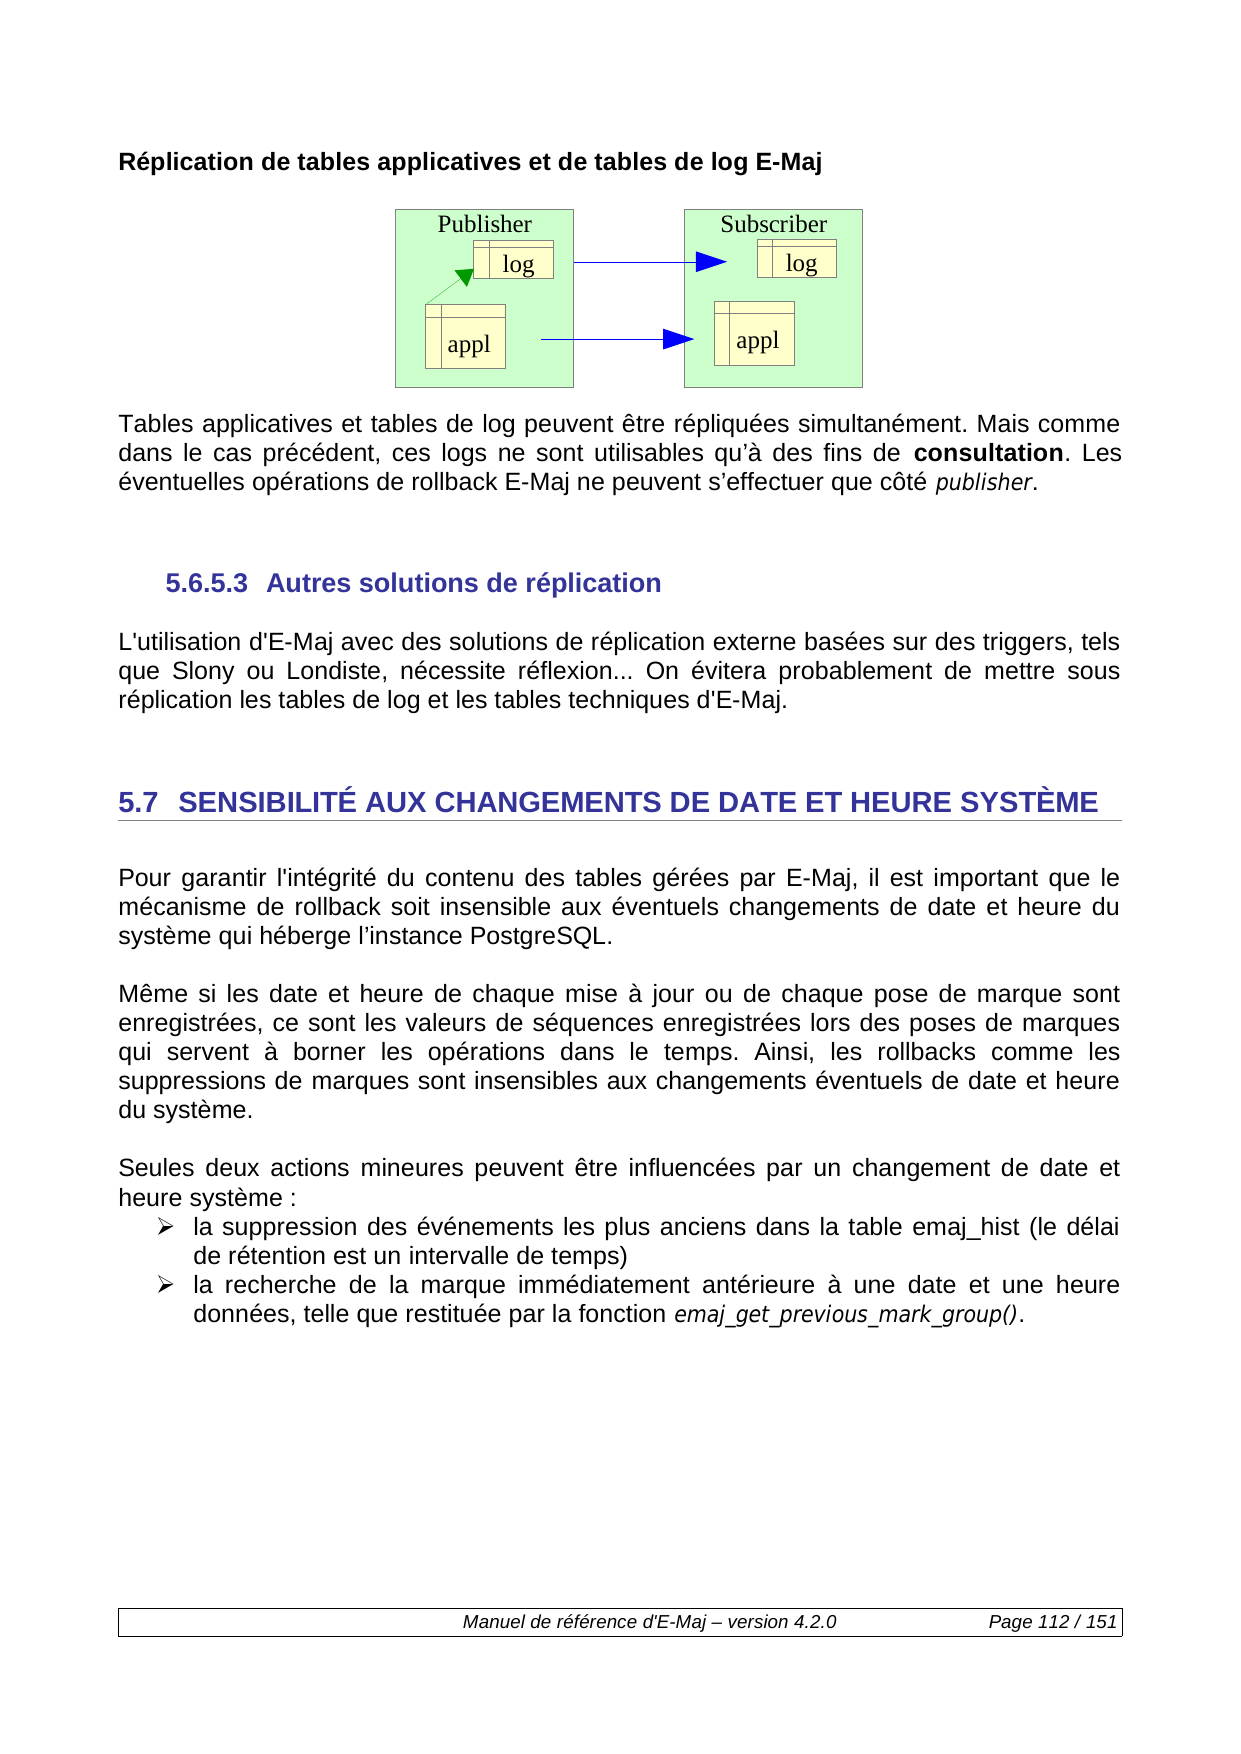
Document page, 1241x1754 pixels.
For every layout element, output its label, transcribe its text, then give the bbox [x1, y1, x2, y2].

text Tables applicatives et tables de log peuvent être répliquées simultanément. Mais comme dans le cas précédent, ces logs ne sont utilisables qu’à des fins de consultation. Les éventuelles opérations de rollback E-Maj ne peuvent s’effectuer que côté publisher. [118, 409, 1122, 496]
subtitle Autres solutions de réplication [165, 567, 1122, 598]
list la suppression des événements les plus anciens dans la table emaj_hist (le délai de rétention est un intervalle de temps) [156, 1211, 1122, 1269]
text Pour garantir l'intégrité du contenu des tables gérées par E-Maj, il est important que le mécanisme de rollback soit insensible aux éventuels changements de date et heure du système qui héberge l’instance PostgreSQL. [118, 863, 1122, 950]
list la recherche de la marque immédiatement antérieure à une date et une heure données, telle que restituée par la fonction emaj_get_previous_mark_group(). [156, 1269, 1122, 1328]
text L'utilisation d'E-Maj avec des solutions de réplication externe basées sur des triggers, tels que Slony ou Londiste, nécessite réflexion... On évitera probablement de mettre sous réplication les tables de log et les tables techniques d'E-Maj. [118, 627, 1122, 714]
text Seules deux actions mineures peuvent être influencées par un changement de date et heure système : [118, 1153, 1122, 1211]
subtitle Sensibilité aux changements de date et heure système [118, 784, 1122, 820]
text Même si les date et heure de chaque mise à jour ou de chaque pose de marque sont enregistrées, ce sont les valeurs de séquences enregistrées lors des poses de marques qui servent à borner les opérations dans le temps. Ainsi, les rollbacks comme les suppressions de marques sont insensibles aux changements éventuels de date et heure du système. [118, 979, 1122, 1124]
text Réplication de tables applicatives et de tables de log E-Maj [118, 147, 1122, 176]
